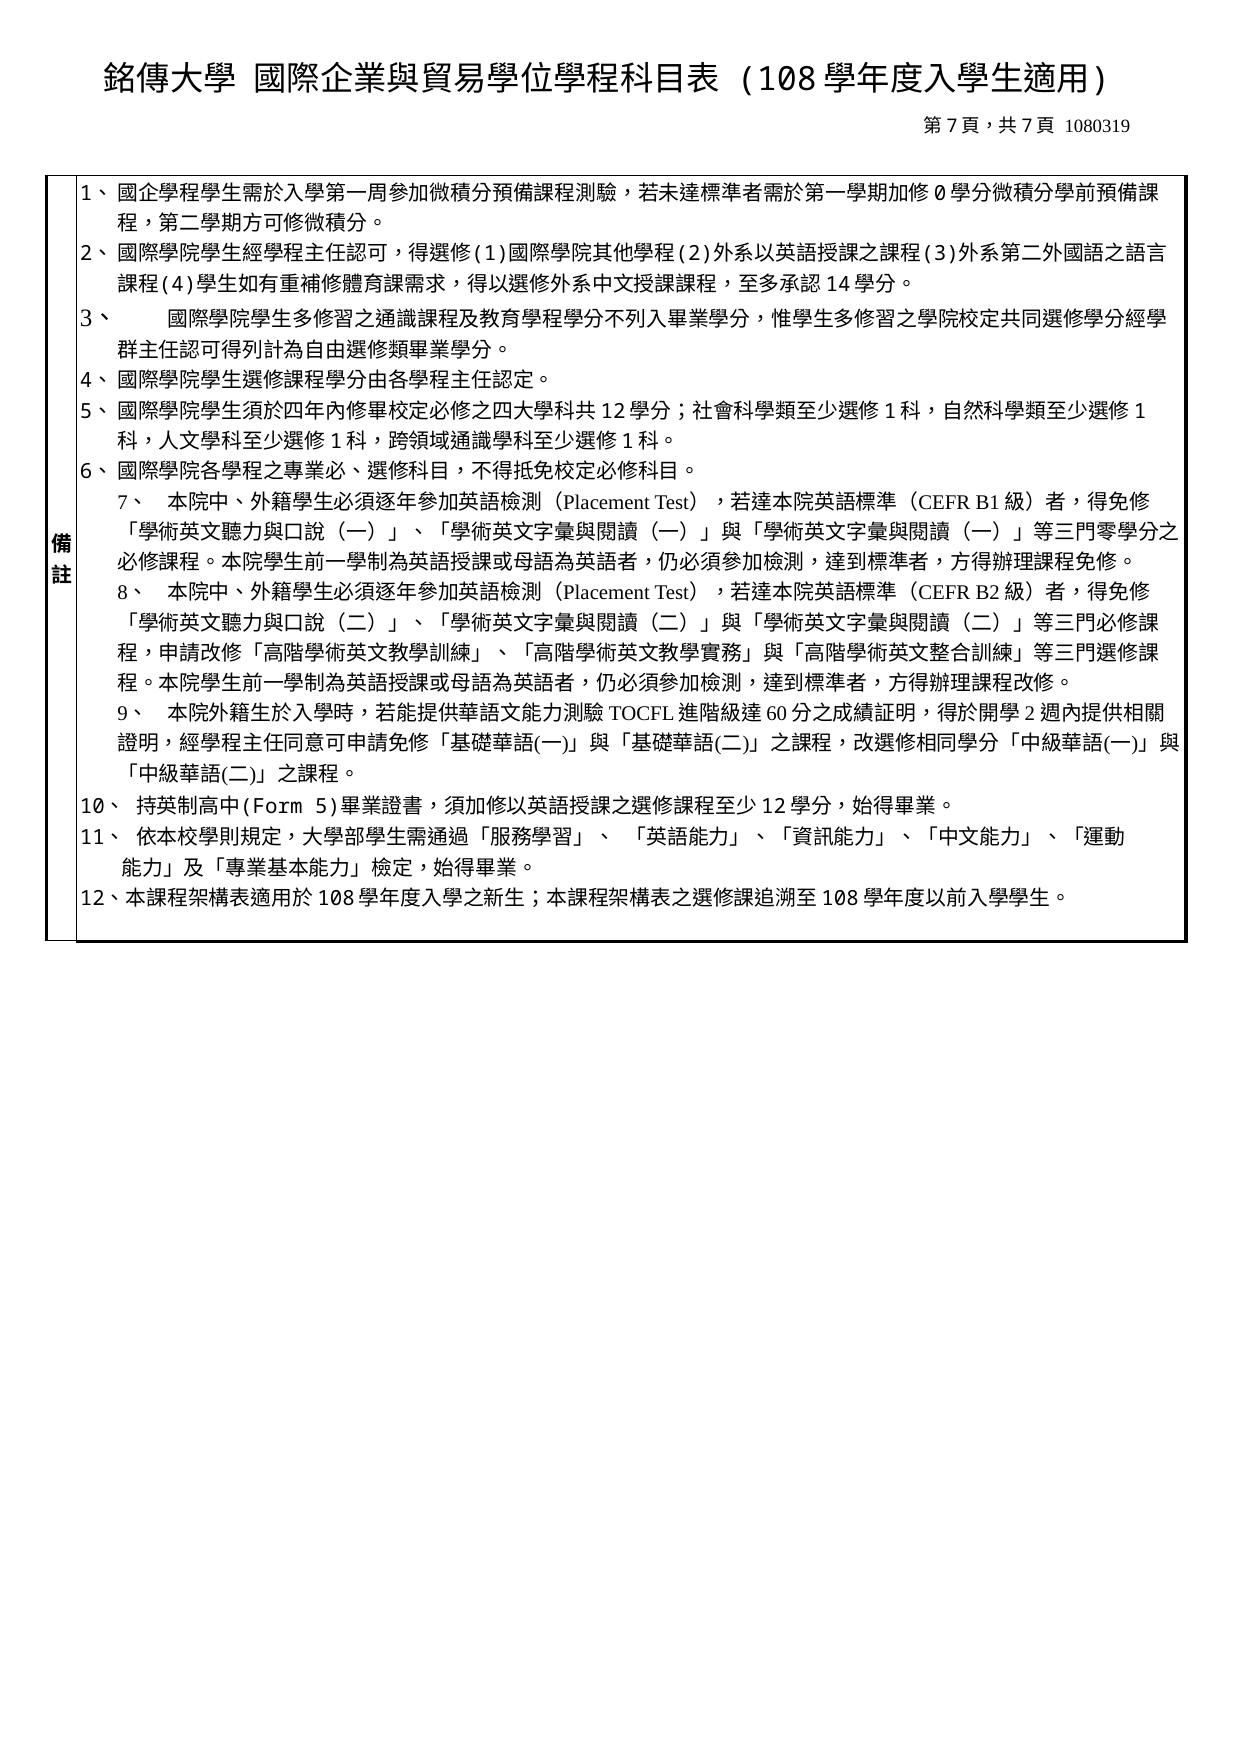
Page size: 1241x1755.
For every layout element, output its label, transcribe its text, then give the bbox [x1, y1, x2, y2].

table_cell 備 註 [48, 176, 76, 940]
table_cell 國企學程學生需於入學第一周參加微積分預備課程測驗，若未達標準者需於第一學期加修0學分微積分學前預備課程，第二學期方可修微積分。 國際學院學生經學程主任認可，得選修(1)國際學院其他學程(2)外系以英語授課之課程(3)外系第二外國語之語言課程(4)學生如有重補修體育課需求，得以選修外系中文授課課程，至多承認14學分。 國際學院學生多修習之通識課程及教育學程學分不列入畢業學分，惟學生多修習之學院校定共同選修學分經學群主任認可得列計為自由選修類畢業學分。 國際學院學生選修課程學分由各學程主任認定。 國際學院學生須於四年內修畢校定必修之四大學科共12學分；社會科學類至少選修1科，自然科學類至少選修1科，人文學科至少選修1科，跨領域通識學科至少選修1科。 國際學院各學程之專業必、選修科目，不得抵免校定必修科目。 本院中、外籍學生必須逐年參加英語檢測（Placement Test），若達本院英語標準（CEFR B1級）者，得免修「學術英文聽力與口說（一）」、「學術英文字彙與閱讀（一）」與「學術英文字彙與閱讀（一）」等三門零學分之必修課程。本院學生前一學制為英語授課或母語為英語者，仍必須參加檢測，達到標準者，方得辦理課程免修。 本院中、外籍學生必須逐年參加英語檢測（Placement Test），若達本院英語標準（CEFR B2級）者，得免修「學術英文聽力與口說（二）」、「學術英文字彙與閱讀（二）」與「學術英文字彙與閱讀（二）」等三門必修課程，申請改修「高階學術英文教學訓練」、「高階學術英文教學實務」與「高階學術英文整合訓練」等三門選修課程。本院學生前一學制為英語授課或母語為英語者，仍必須參加檢測，達到標準者，方得辦理課程改修。 本院外籍生於入學時，若能提供華語文能力測驗TOCFL進階級達60分之成績証明，得於開學2 週內提供相關證明，經學程主任同意可申請免修「基礎華語(一)」與「基礎華語(二)」之課程，改選修相同學分「中級華語(一)」與「中級華語(二)」之課程。 10、 持英制高中(Form 5)畢業證書，須加修以英語授課之選修課程至少12學分，始得畢業。 11、 依本校學則規定，大學部學生需通過「服務學習」、 「英語能力」、「資訊能力」、「中文能力」、「運動 能力」及「專業基本能力」檢定，始得畢業。 12、本課程架構表適用於108學年度入學之新生；本課程架構表之選修課追溯至108學年度以前入學學生。 [77, 176, 1184, 940]
